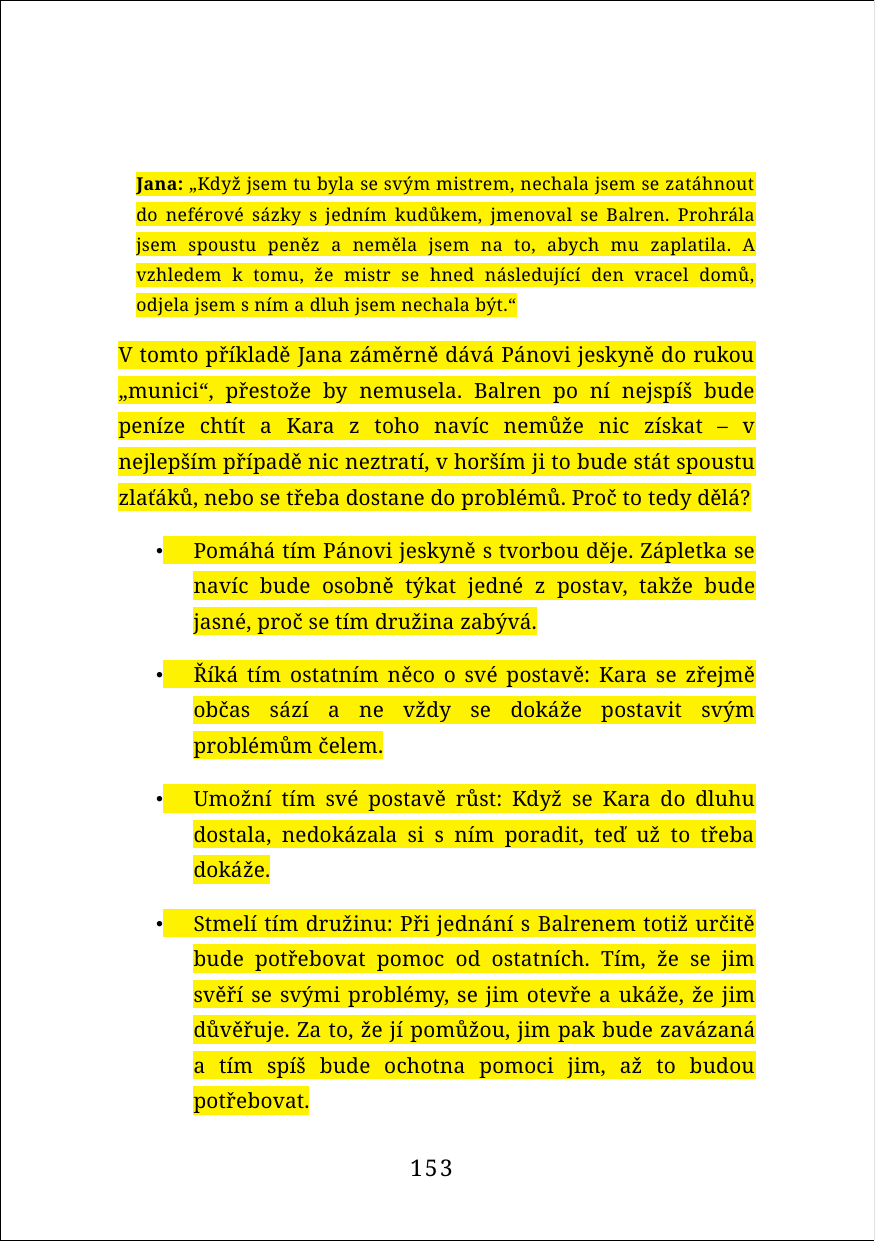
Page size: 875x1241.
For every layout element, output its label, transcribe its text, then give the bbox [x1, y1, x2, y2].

text V tomto příkladě Jana záměrně dává Pánovi jeskyně do rukou „munici“, přestože by nemusela. Balren po ní nejspíš bude peníze chtít a Kara z toho navíc nemůže nic získat – v nejlepším případě nic neztratí, v horším ji to bude stát spoustu zlaťáků, nebo se třeba dostane do problémů. Proč to tedy dělá? [118, 341, 756, 511]
list Pomáhá tím Pánovi jeskyně s tvorbou děje. Zápletka se navíc bude osobně týkat jedné z postav, takže bude jasné, proč se tím družina zabývá. [156, 536, 756, 635]
list Říká tím ostatním něco o své postavě: Kara se zřejmě občas sází a ne vždy se dokáže postavit svým problémům čelem. [156, 660, 756, 759]
list Umožní tím své postavě růst: Když se Kara do dluhu dostala, nedokázala si s ním poradit, teď už to třeba dokáže. [156, 784, 756, 884]
text Jana: „Když jsem tu byla se svým mistrem, nechala jsem se zatáhnout do neférové sázky s jedním kudůkem, jmenoval se Balren. Prohrála jsem spoustu peněz a neměla jsem na to, abych mu zaplatila. A vzhledem k tomu, že mistr se hned následující den vracel domů, odjela jsem s ním a dluh jsem nechala být.“ [136, 172, 756, 317]
list Stmelí tím družinu: Při jednání s Balrenem totiž určitě bude potřebovat pomoc od ostatních. Tím, že se jim svěří se svými problémy, se jim otevře a ukáže, že jim důvěřuje. Za to, že jí pomůžou, jim pak bude zavázaná a tím spíš bude ochotna pomoci jim, až to budou potřebovat. [156, 909, 756, 1115]
